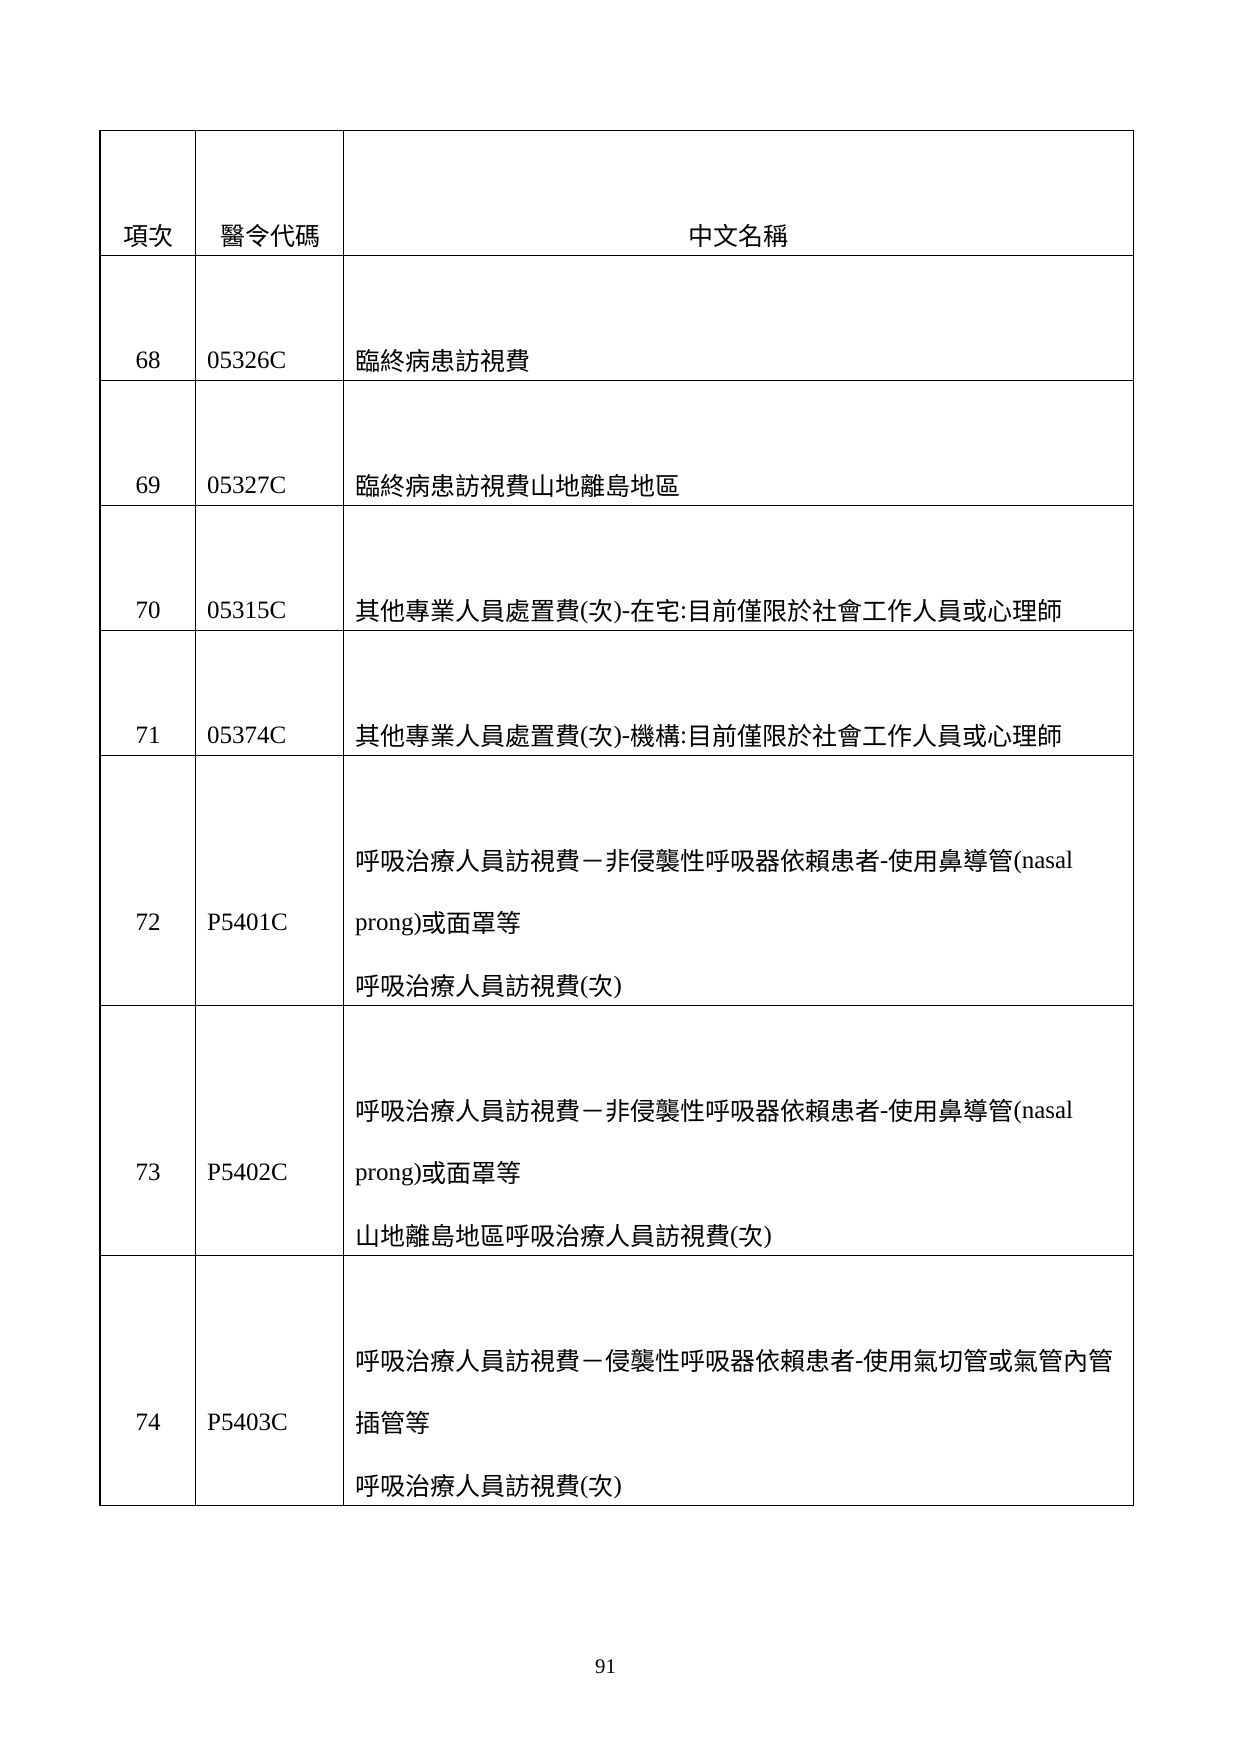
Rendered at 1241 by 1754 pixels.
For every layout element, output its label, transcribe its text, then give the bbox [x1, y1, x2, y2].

table_cell 臨終病患訪視費山地離島地區 [344, 381, 1133, 505]
table_cell 73 [101, 1006, 195, 1255]
table_cell P5403C [196, 1256, 343, 1505]
table_cell 72 [101, 756, 195, 1005]
table_header 醫令代碼 [196, 131, 343, 255]
table_cell 70 [101, 506, 195, 630]
table_cell 74 [101, 1256, 195, 1505]
table_cell 呼吸治療人員訪視費－非侵襲性呼吸器依賴患者-使用鼻導管(nasal prong)或面罩等 山地離島地區呼吸治療人員訪視費(次) [344, 1006, 1133, 1255]
table_header 項次 [101, 131, 195, 255]
table_cell 其他專業人員處置費(次)-機構:目前僅限於社會工作人員或心理師 [344, 631, 1133, 755]
table_cell P5402C [196, 1006, 343, 1255]
table_cell 05374C [196, 631, 343, 755]
table_cell 05327C [196, 381, 343, 505]
table_cell 05315C [196, 506, 343, 630]
table_cell 69 [101, 381, 195, 505]
table_cell 臨終病患訪視費 [344, 256, 1133, 380]
table_cell P5401C [196, 756, 343, 1005]
table_cell 呼吸治療人員訪視費－侵襲性呼吸器依賴患者-使用氣切管或氣管內管插管等 呼吸治療人員訪視費(次) [344, 1256, 1133, 1505]
table_cell 呼吸治療人員訪視費－非侵襲性呼吸器依賴患者-使用鼻導管(nasal prong)或面罩等 呼吸治療人員訪視費(次) [344, 756, 1133, 1005]
table_cell 其他專業人員處置費(次)-在宅:目前僅限於社會工作人員或心理師 [344, 506, 1133, 630]
table_header 中文名稱 [344, 131, 1133, 255]
table_cell 71 [101, 631, 195, 755]
table_cell 05326C [196, 256, 343, 380]
table_cell 68 [101, 256, 195, 380]
